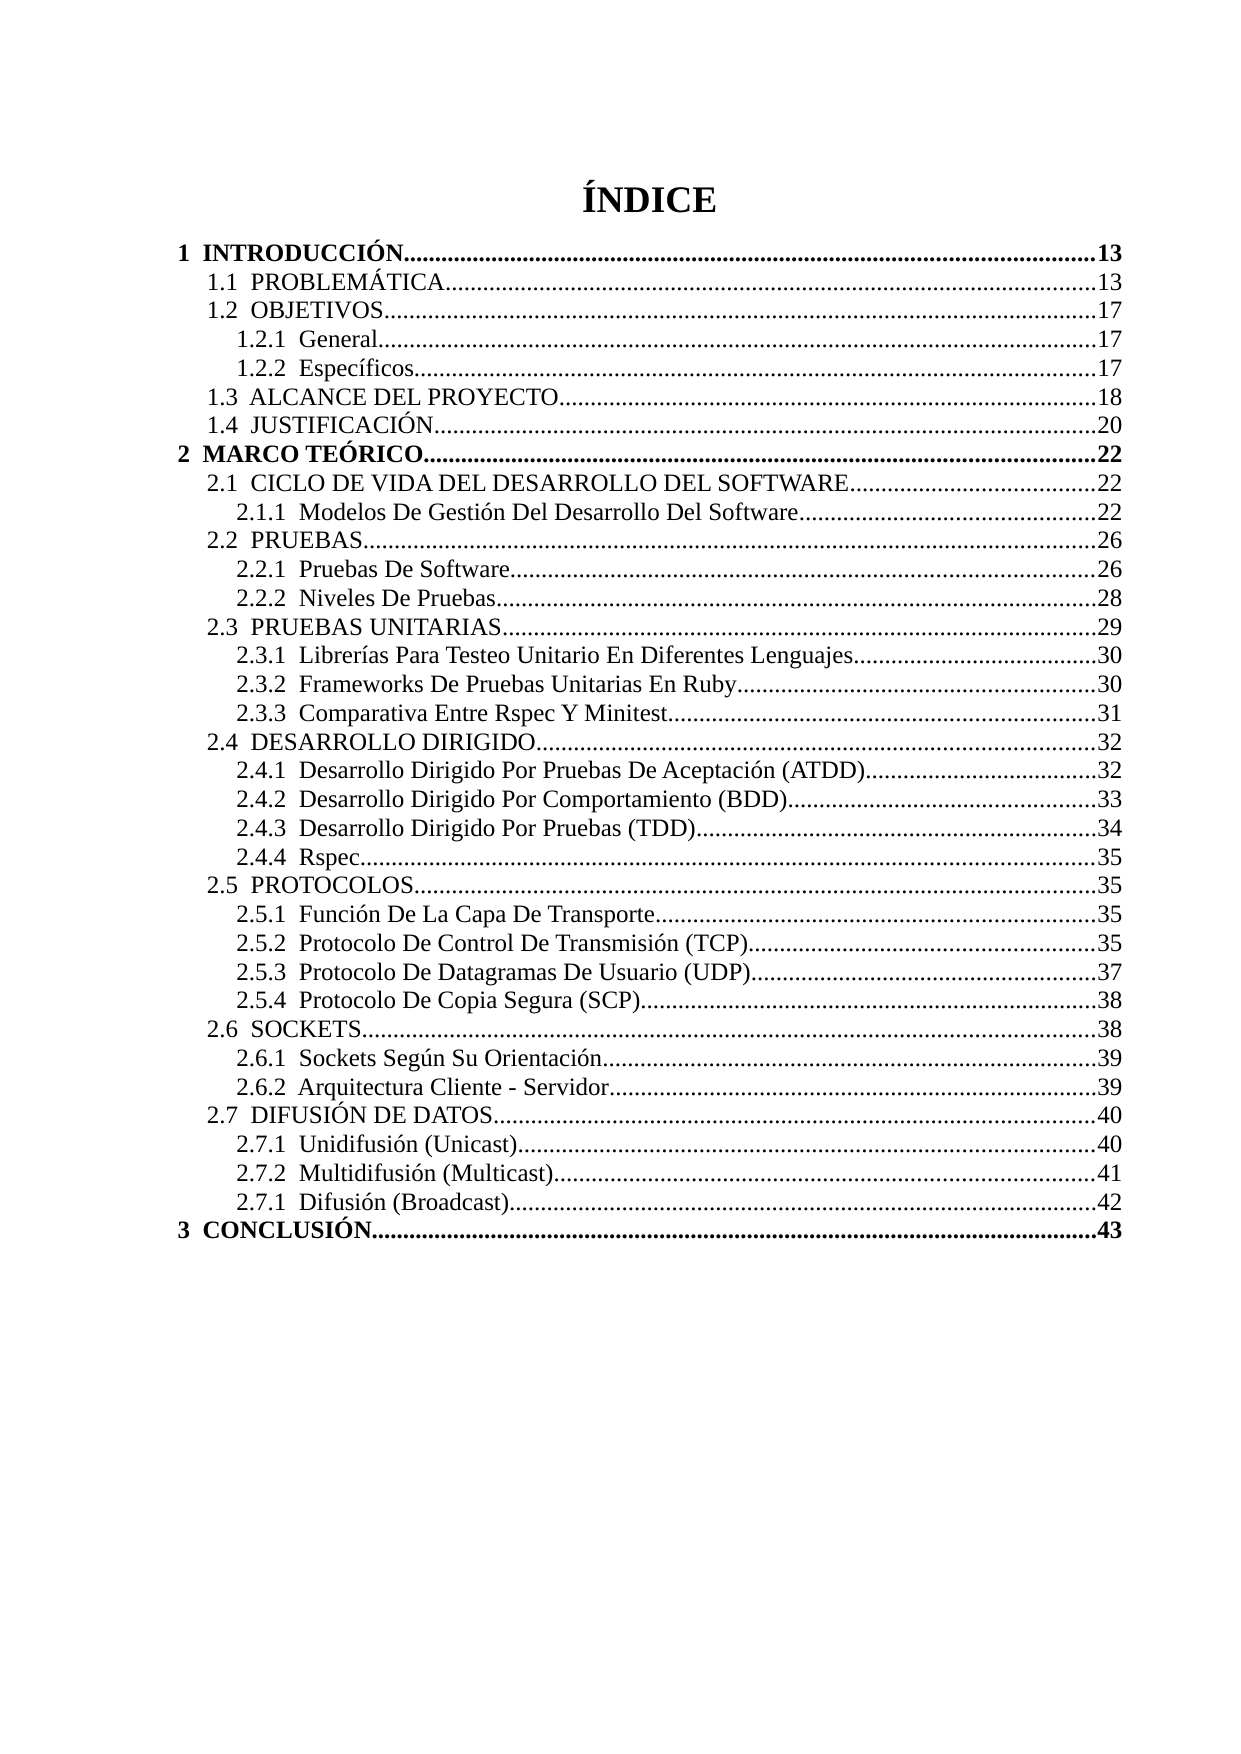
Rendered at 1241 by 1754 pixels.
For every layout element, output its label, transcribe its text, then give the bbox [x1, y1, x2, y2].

text 1.2.1 General 17 [236, 324, 1122, 353]
text 2.6.2 Arquitectura cliente - servidor 39 [236, 1072, 1122, 1101]
text 2.5.4 Protocolo de copia segura (SCP) 38 [236, 986, 1122, 1014]
text 2.7.1 Unidifusión (Unicast) 40 [236, 1129, 1122, 1158]
text 2.4.3 Desarrollo dirigido por pruebas (TDD) 34 [236, 813, 1122, 842]
text 1 INTRODUCCIÓN 13 [177, 238, 1122, 267]
text Índice [177, 177, 1122, 220]
text 2.1 CICLO DE VIDA DEL DESARROLLO DEL SOFTWARE 22 [207, 468, 1122, 497]
text 3 Conclusión 43 [177, 1216, 1122, 1244]
text 2.3.3 Comparativa entre Rspec y Minitest 31 [236, 698, 1122, 727]
text 2.3.2 Frameworks de pruebas unitarias en ruby 30 [236, 669, 1122, 698]
text 2.1.1 Modelos de gestión del desarrollo del Software 22 [236, 497, 1122, 526]
text 2.6.1 Sockets según su orientación 39 [236, 1043, 1122, 1072]
text 2.5.2 protocolo de control de transmisión (TCP) 35 [236, 928, 1122, 957]
text 1.4 Justificación 20 [207, 411, 1122, 439]
text 2.4 Desarrollo dirigido 32 [207, 727, 1122, 756]
text 2.4.2 Desarrollo dirigido por comportamiento (BDD) 33 [236, 784, 1122, 813]
text 2.5.3 Protocolo de datagramas de usuario (UDP) 37 [236, 957, 1122, 986]
text 2.7.1 Difusión (Broadcast) 42 [236, 1187, 1122, 1216]
text 2.5.1 Función de la capa de transporte 35 [236, 899, 1122, 928]
text 1.2.2 Específicos 17 [236, 353, 1122, 382]
text 2 MARCO TEÓRICO 22 [177, 439, 1122, 468]
text 2.2 Pruebas 26 [207, 526, 1122, 554]
text 2.7 DIFUSIÓN DE DATOS 40 [207, 1101, 1122, 1129]
text 1.1 PROBLEMÁTICA 13 [207, 267, 1122, 296]
text 1.2 OBJETIVOS 17 [207, 296, 1122, 324]
text 2.7.2 Multidifusión (Multicast) 41 [236, 1158, 1122, 1187]
text 2.6 SOCkets 38 [207, 1014, 1122, 1043]
text 2.2.2 Niveles de Pruebas 28 [236, 583, 1122, 612]
text 2.4.1 Desarrollo dirigido por pruebas de aceptación (ATDD) 32 [236, 756, 1122, 784]
text 2.2.1 Pruebas de Software 26 [236, 554, 1122, 583]
text 2.4.4 Rspec 35 [236, 842, 1122, 871]
text 1.3 Alcance del Proyecto 18 [207, 382, 1122, 411]
text 2.3 Pruebas Unitarias 29 [207, 612, 1122, 641]
text 2.5 Protocolos 35 [207, 871, 1122, 899]
text 2.3.1 Librerías para Testeo Unitario en Diferentes Lenguajes 30 [236, 641, 1122, 669]
